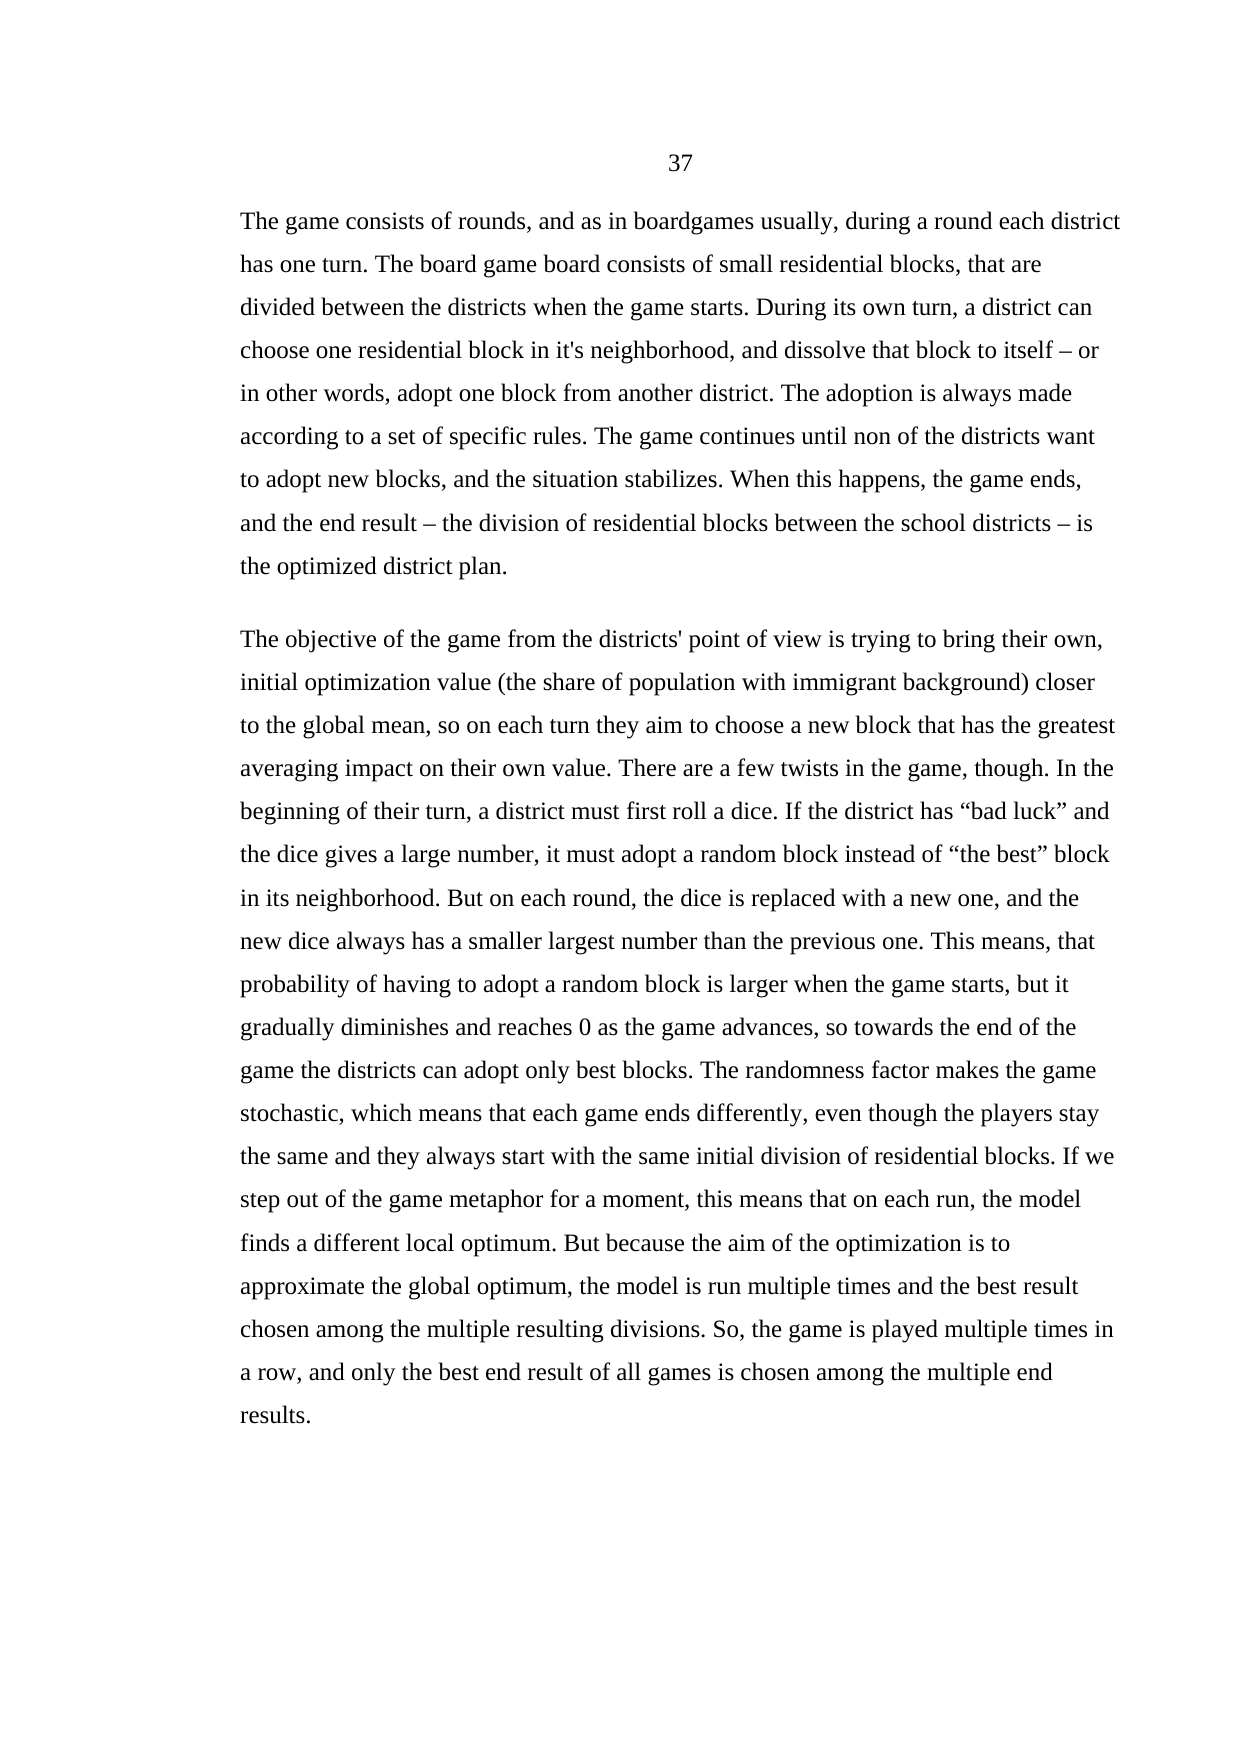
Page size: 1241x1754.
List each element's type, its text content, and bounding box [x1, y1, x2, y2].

text The objective of the game from the districts' point of view is trying to bring their own, initial optimization value (the share of population with immigrant background) closer to the global mean, so on each turn they aim to choose a new block that has the greatest averaging impact on their own value. There are a few twists in the game, though. In the beginning of their turn, a district must first roll a dice. If the district has “bad luck” and the dice gives a large number, it must adopt a random block instead of “the best” block in its neighborhood. But on each round, the dice is replaced with a new one, and the new dice always has a smaller largest number than the previous one. This means, that probability of having to adopt a random block is larger when the game starts, but it gradually diminishes and reaches 0 as the game advances, so towards the end of the game the districts can adopt only best blocks. The randomness factor makes the game stochastic, which means that each game ends differently, even though the players stay the same and they always start with the same initial division of residential blocks. If we step out of the game metaphor for a moment, this means that on each run, the model finds a different local optimum. But because the aim of the optimization is to approximate the global optimum, the model is run multiple times and the best result chosen among the multiple resulting divisions. So, the game is played multiple times in a row, and only the best end result of all games is chosen among the multiple end results. [240, 624, 1121, 1429]
text The game consists of rounds, and as in boardgames usually, during a round each district has one turn. The board game board consists of small residential blocks, that are divided between the districts when the game starts. During its own turn, a district can choose one residential block in it's neighborhood, and dissolve that block to itself – or in other words, adopt one block from another district. The adoption is always made according to a set of specific rules. The game continues until non of the districts want to adopt new blocks, and the situation stabilizes. When this happens, the game ends, and the end result – the division of residential blocks between the school districts – is the optimized district plan. [240, 206, 1121, 579]
